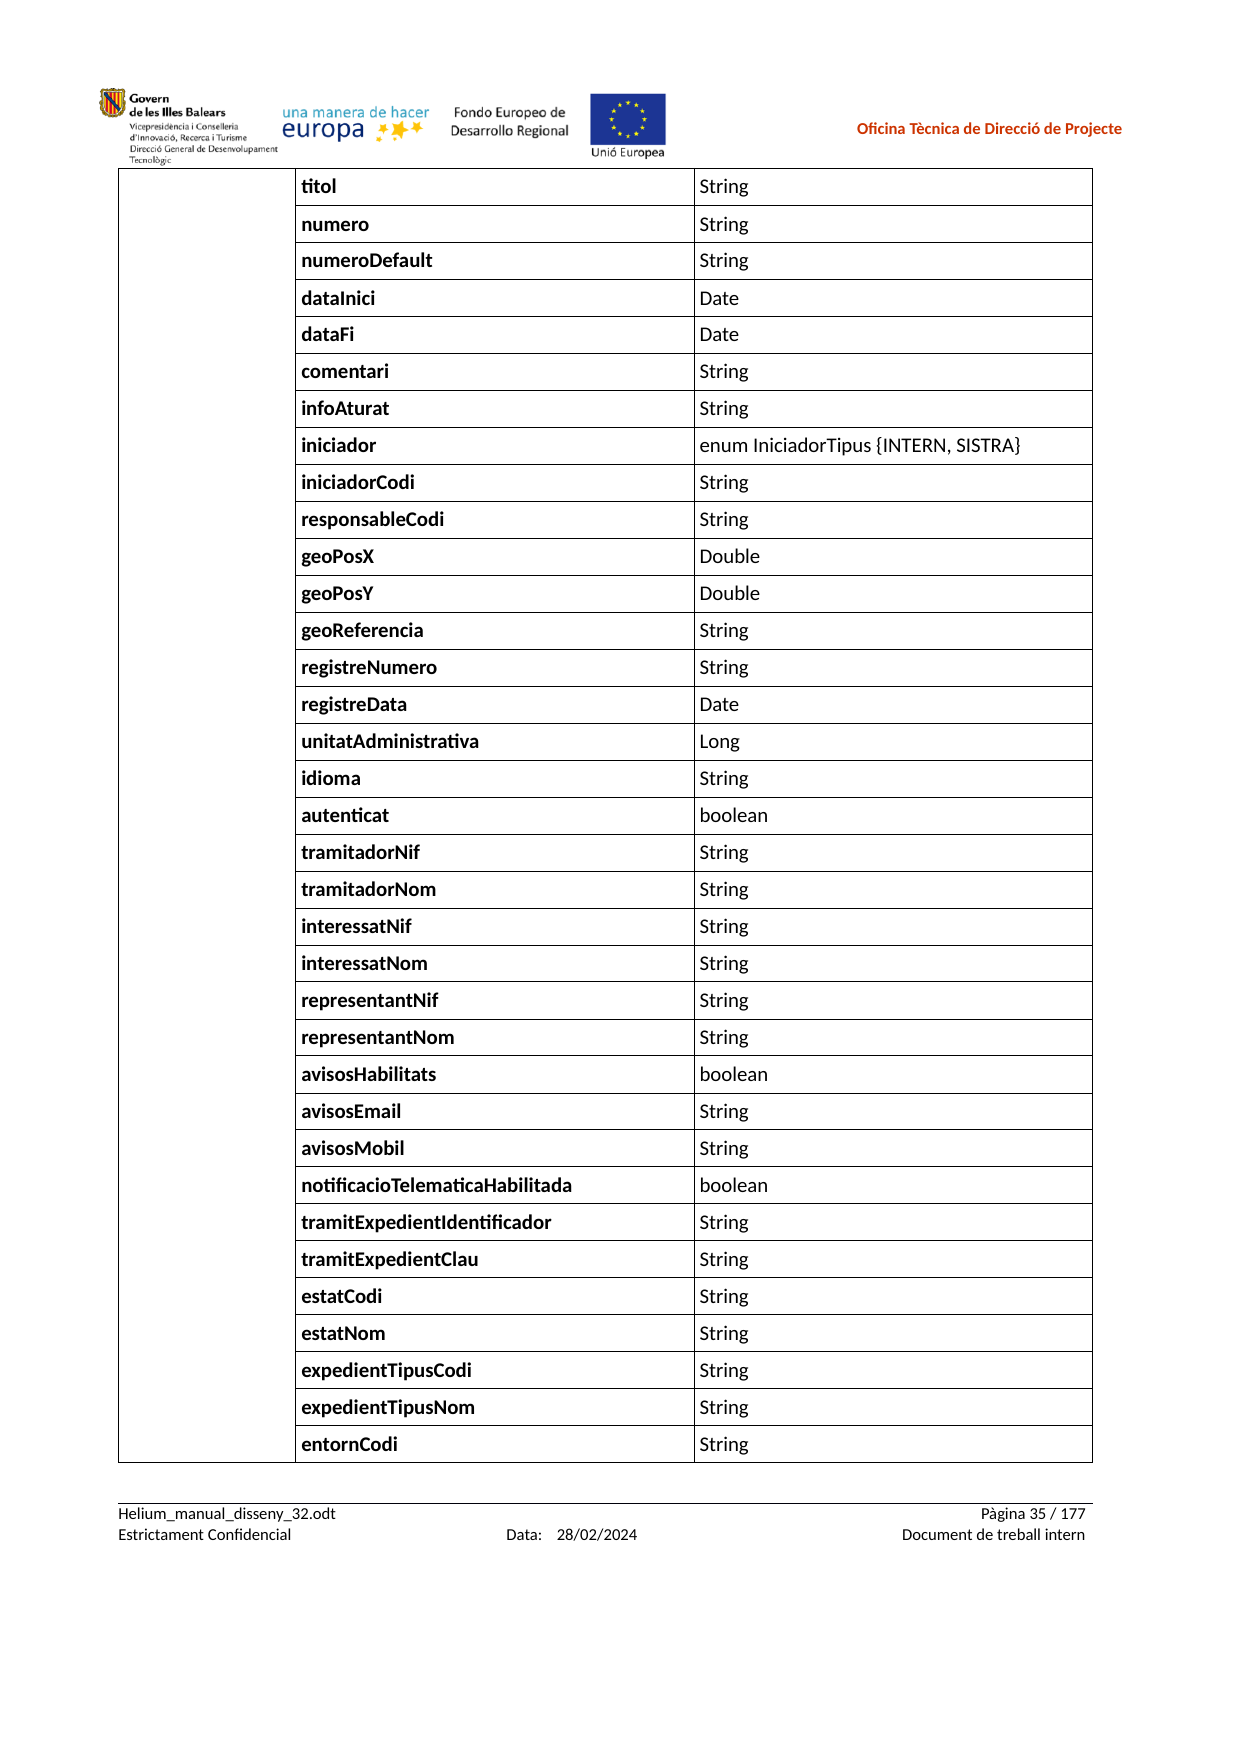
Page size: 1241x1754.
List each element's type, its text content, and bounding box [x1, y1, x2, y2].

table_cell String [695, 1130, 1092, 1166]
table_cell interessatNif [296, 909, 694, 944]
table_cell String [695, 206, 1092, 242]
table_cell String [695, 650, 1092, 686]
table_cell interessatNom [296, 946, 694, 981]
table_cell unitatAdministrativa [296, 724, 694, 759]
table_cell dataInici [296, 280, 694, 316]
table_cell String [695, 1389, 1092, 1425]
table_cell avisosMobil [296, 1130, 694, 1166]
table_cell numero [296, 206, 694, 242]
table_cell String [695, 169, 1092, 205]
table_cell entornCodi [296, 1426, 694, 1462]
table_cell numeroDefault [296, 243, 694, 279]
table_cell Double [695, 539, 1092, 575]
table_cell String [695, 982, 1092, 1018]
table_cell tramitExpedientIdentificador [296, 1204, 694, 1240]
table_cell geoReferencia [296, 613, 694, 649]
table_cell expedientTipusCodi [296, 1352, 694, 1388]
table_cell String [695, 761, 1092, 797]
table_cell Double [695, 576, 1092, 612]
table_cell String [695, 1094, 1092, 1129]
table_cell String [695, 613, 1092, 649]
table_cell estatCodi [296, 1278, 694, 1314]
table_cell idioma [296, 761, 694, 797]
table_cell representantNom [296, 1020, 694, 1055]
table_cell String [695, 391, 1092, 427]
table_cell iniciador [296, 428, 694, 464]
table_cell tramitadorNom [296, 872, 694, 907]
table_cell String [695, 1204, 1092, 1240]
table_cell expedientTipusNom [296, 1389, 694, 1425]
table_cell geoPosX [296, 539, 694, 575]
table_cell String [695, 1352, 1092, 1388]
table_cell avisosHabilitats [296, 1056, 694, 1092]
table_cell boolean [695, 1167, 1092, 1203]
table_cell String [695, 465, 1092, 501]
table_cell Date [695, 687, 1092, 723]
table_cell String [695, 1020, 1092, 1055]
table_cell registreData [296, 687, 694, 723]
table_cell String [695, 835, 1092, 871]
table_cell String [695, 872, 1092, 907]
table_cell responsableCodi [296, 502, 694, 538]
table_cell dataFi [296, 317, 694, 353]
table_cell autenticat [296, 798, 694, 833]
table_cell Date [695, 280, 1092, 316]
table_cell String [695, 1426, 1092, 1462]
table_cell boolean [695, 798, 1092, 833]
table_cell Long [695, 724, 1092, 759]
table_cell avisosEmail [296, 1094, 694, 1129]
table_cell String [695, 909, 1092, 944]
table_cell Date [695, 317, 1092, 353]
table_cell String [695, 1241, 1092, 1277]
table_cell infoAturat [296, 391, 694, 427]
table_cell String [695, 243, 1092, 279]
table_cell String [695, 354, 1092, 390]
table_cell comentari [296, 354, 694, 390]
table_cell boolean [695, 1056, 1092, 1092]
table_cell String [695, 946, 1092, 981]
table_cell iniciadorCodi [296, 465, 694, 501]
table_cell String [695, 1278, 1092, 1314]
table_cell enum IniciadorTipus {INTERN, SISTRA} [695, 428, 1092, 464]
table_cell estatNom [296, 1315, 694, 1351]
table_cell tramitadorNif [296, 835, 694, 871]
picture [99, 87, 668, 166]
table_cell registreNumero [296, 650, 694, 686]
table_cell String [695, 502, 1092, 538]
table_cell geoPosY [296, 576, 694, 612]
table_cell notificacioTelematicaHabilitada [296, 1167, 694, 1203]
table_cell tramitExpedientClau [296, 1241, 694, 1277]
table_cell representantNif [296, 982, 694, 1018]
table_cell String [695, 1315, 1092, 1351]
table_cell titol [296, 169, 694, 205]
